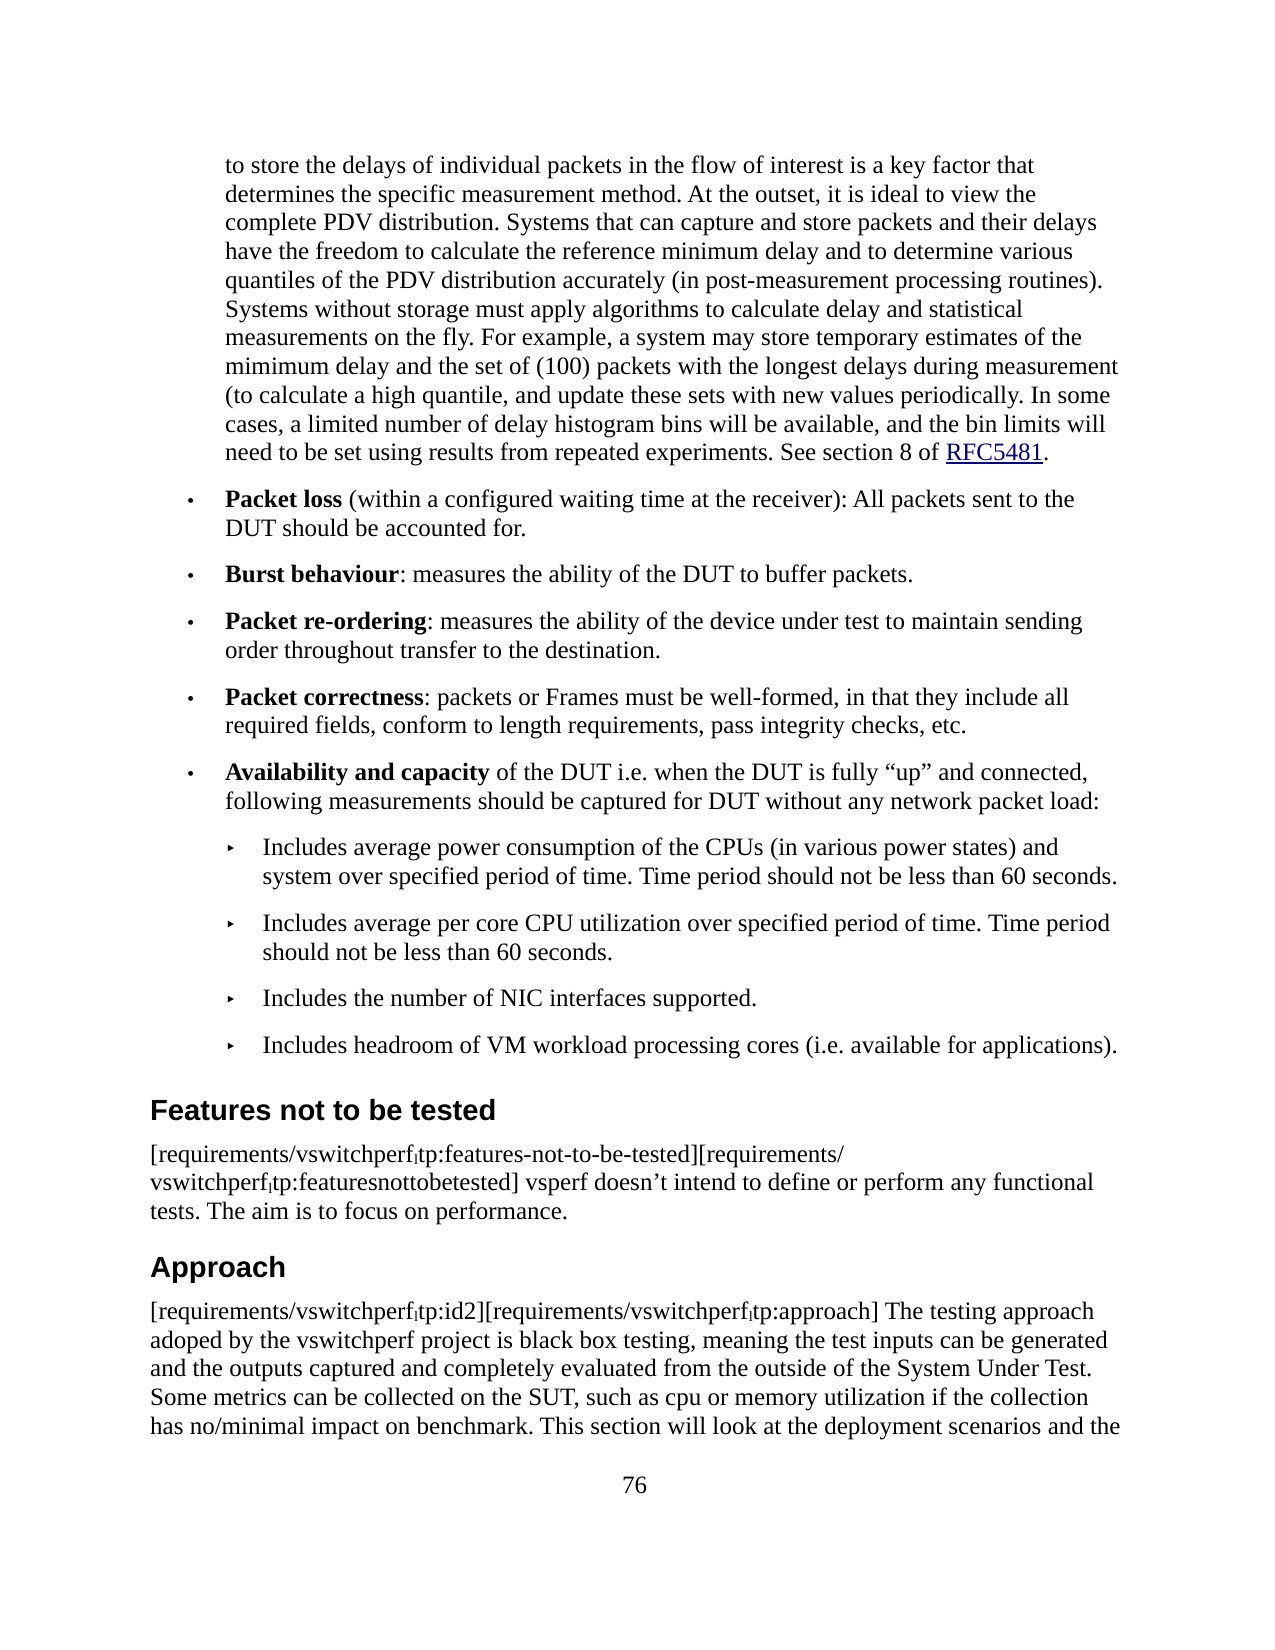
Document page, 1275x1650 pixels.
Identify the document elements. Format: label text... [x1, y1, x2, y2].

list Packet re-ordering: measures the ability of the device under test to maintain sending order throughout transfer to the destination. [187, 606, 1125, 664]
list Packet correctness: packets or Frames must be well-formed, in that they include all required fields, conform to length requirements, pass integrity checks, etc. [187, 682, 1125, 739]
subtitle Features not to be tested [150, 1093, 1125, 1126]
subtitle Approach [150, 1250, 1125, 1283]
list Availability and capacity of the DUT i.e. when the DUT is fully “up” and connected, following measurements should be captured for DUT without any network packet load: [187, 757, 1125, 814]
list Includes headroom of VM workload processing cores (i.e. available for applications). [225, 1030, 1125, 1059]
list Packet loss (within a configured waiting time at the receiver): All packets sent to the DUT should be accounted for. [187, 484, 1125, 542]
list Includes average per core CPU utilization over specified period of time. Time period should not be less than 60 seconds. [225, 908, 1125, 965]
list Burst behaviour: measures the ability of the DUT to buffer packets. [187, 559, 1125, 588]
text [requirements/vswitchperfltp:id2][requirements/vswitchperfltp:approach] The testing approach adoped by the vswitchperf project is black box testing, meaning the test inputs can be generated and the outputs captured and completely evaluated from the outside of the System Under Test. Some metrics can be collected on the SUT, such as cpu or memory utilization if the collection has no/minimal impact on benchmark. This section will look at the deployment scenarios and the [150, 1296, 1125, 1440]
list to store the delays of individual packets in the flow of interest is a key factor that determines the specific measurement method. At the outset, it is ideal to view the complete PDV distribution. Systems that can capture and store packets and their delays have the freedom to calculate the reference minimum delay and to determine various quantiles of the PDV distribution accurately (in post-measurement processing routines). Systems without storage must apply algorithms to calculate delay and statistical measurements on the fly. For example, a system may store temporary estimates of the mimimum delay and the set of (100) packets with the longest delays during measurement (to calculate a high quantile, and update these sets with new values periodically. In some cases, a limited number of delay histogram bins will be available, and the bin limits will need to be set using results from repeated experiments. See section 8 of RFC5481. [187, 150, 1125, 466]
text [requirements/vswitchperfltp:features-not-to-be-tested][requirements/vswitchperfltp:featuresnottobetested] vsperf doesn’t intend to define or perform any functional tests. The aim is to focus on performance. [150, 1139, 1125, 1225]
list Includes average power consumption of the CPUs (in various power states) and system over specified period of time. Time period should not be less than 60 seconds. [225, 832, 1125, 890]
list Includes the number of NIC interfaces supported. [225, 983, 1125, 1012]
